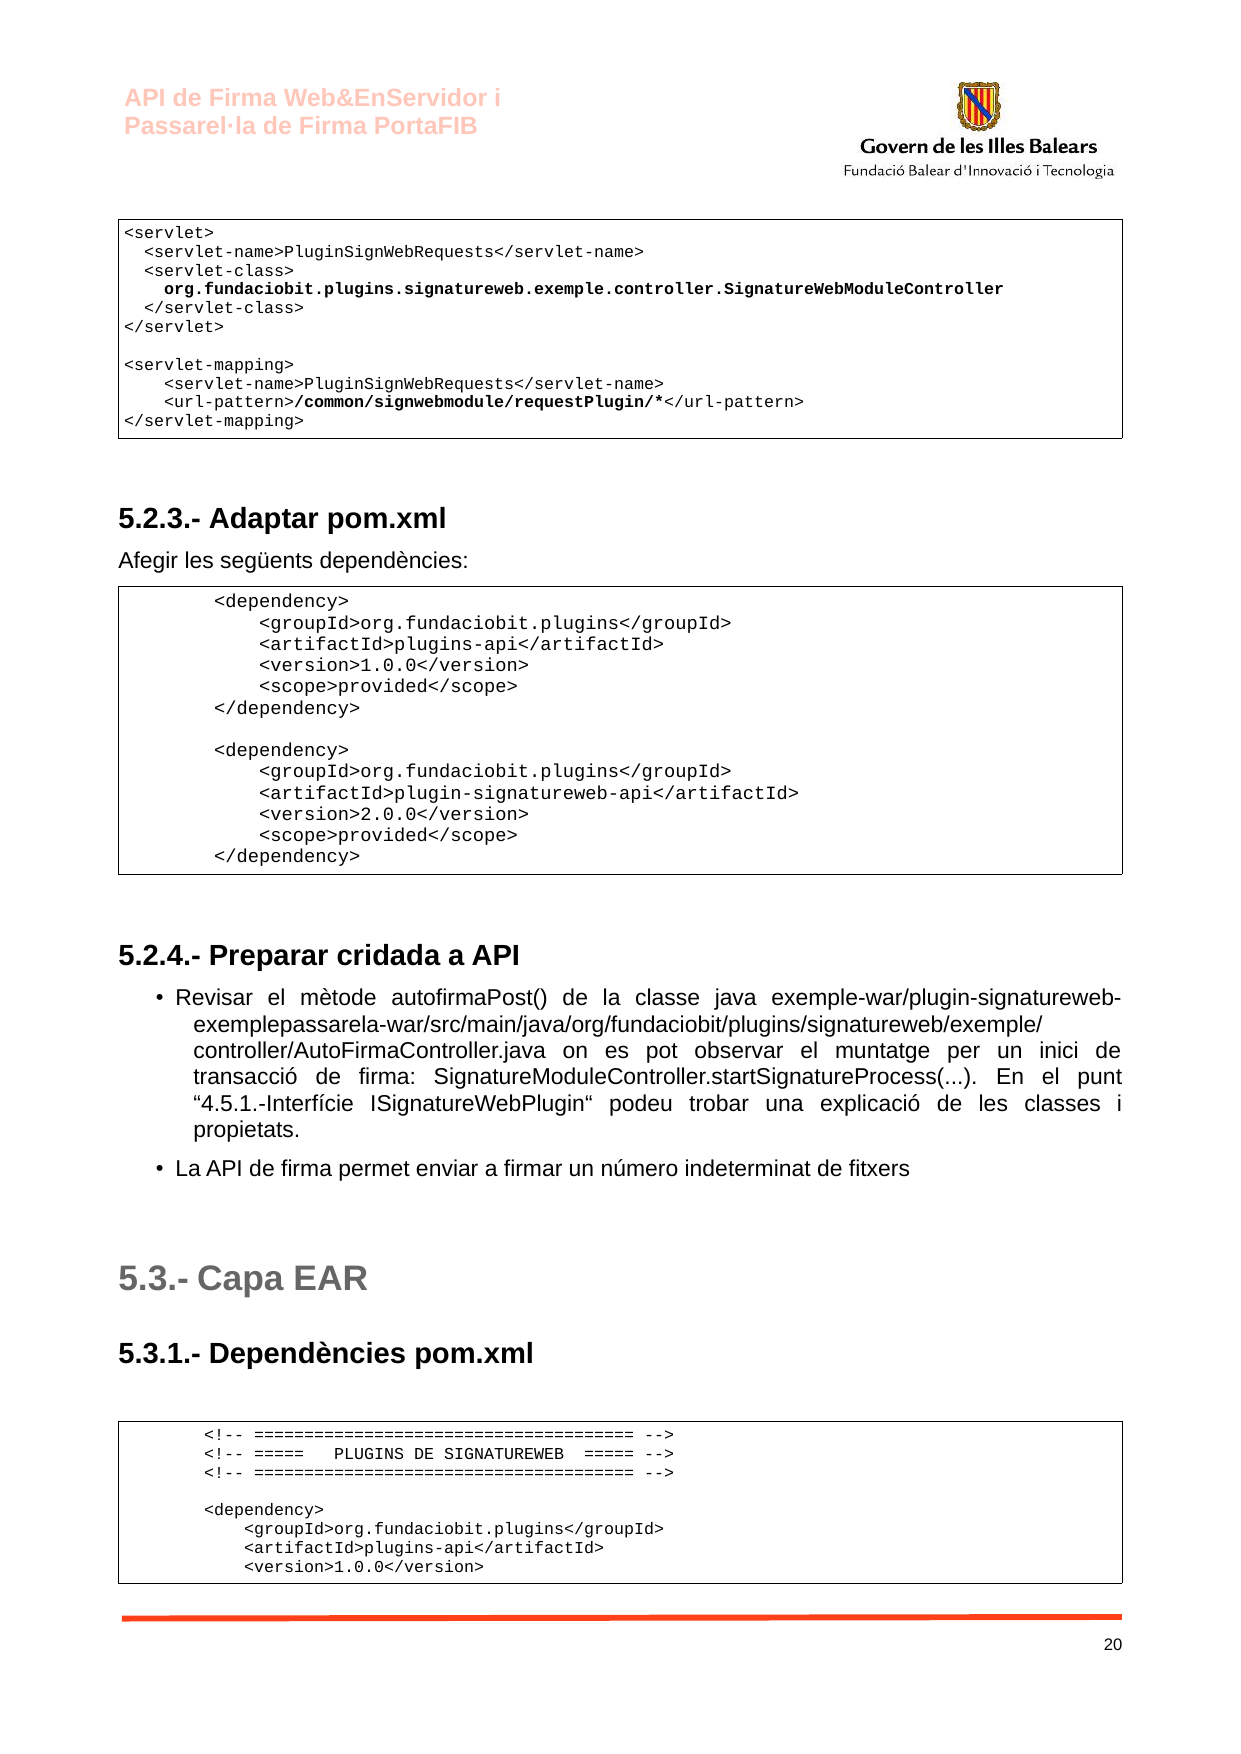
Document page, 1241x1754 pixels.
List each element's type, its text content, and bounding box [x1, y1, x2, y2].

subtitle Dependències pom.xml [118, 1336, 1122, 1369]
subtitle Adaptar pom.xml [118, 501, 1122, 535]
table_header <dependency> <groupId>org.fundaciobit.plugins</groupId> <artifactId>plugins-api</artifactId> <version>1.0.0</version> <scope>provided</scope> </dependency> <dependency> <groupId>org.fundaciobit.plugins</groupId> <artifactId>plugin-signatureweb-api</artifactId> <version>2.0.0</version> <scope>provided</scope> </dependency> [119, 587, 1122, 874]
subtitle Preparar cridada a API [118, 938, 1122, 972]
list Revisar el mètode autofirmaPost() de la classe java exemple-war/plugin-signatureweb-exemplepassarela-war/src/main/java/org/fundaciobit/plugins/signatureweb/exemple/controller/AutoFirmaController.java on es pot observar el muntatge per un inici de transacció de firma: SignatureModuleController.startSignatureProcess(...). En el punt “4.5.1.-Interfície ISignatureWebPlugin“ podeu trobar una explicació de les classes i propietats. [156, 984, 1122, 1142]
table_header <!-- ====================================== --> <!-- ===== PLUGINS DE SIGNATUREWEB ===== --> <!-- ====================================== --> <dependency> <groupId>org.fundaciobit.plugins</groupId> <artifactId>plugins-api</artifactId> <version>1.0.0</version> [119, 1422, 1122, 1583]
subtitle Capa EAR [118, 1257, 1122, 1298]
list La API de firma permet enviar a firmar un número indeterminat de fitxers [156, 1155, 1122, 1181]
text Afegir les següents dependències: [118, 547, 1122, 574]
picture [840, 82, 1117, 179]
table_header <servlet> <servlet-name>PluginSignWebRequests</servlet-name> <servlet-class> org.fundaciobit.plugins.signatureweb.exemple.controller.SignatureWebModuleController </servlet-class> </servlet> <servlet-mapping> <servlet-name>PluginSignWebRequests</servlet-name> <url-pattern>/common/signwebmodule/requestPlugin/*</url-pattern> </servlet-mapping> [119, 220, 1122, 437]
